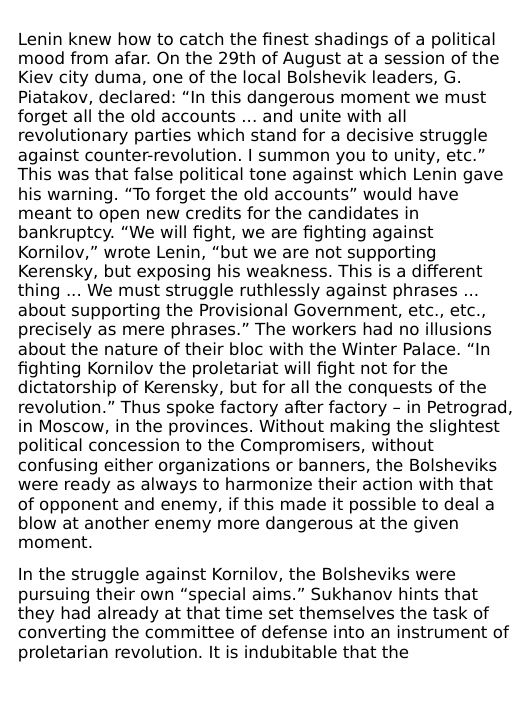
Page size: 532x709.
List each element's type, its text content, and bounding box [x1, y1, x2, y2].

text Lenin knew how to catch the finest shadings of a political mood from afar. On the 29th of August at a session of the Kiev city duma, one of the local Bolshevik leaders, G. Piatakov, declared: “In this dangerous moment we must forget all the old accounts ... and unite with all revolutionary parties which stand for a decisive struggle against counter-revolution. I summon you to unity, etc.” This was that false political tone against which Lenin gave his warning. “To forget the old accounts” would have meant to open new credits for the candidates in bankruptcy. “We will fight, we are fighting against Kornilov,” wrote Lenin, “but we are not supporting Kerensky, but exposing his weakness. This is a different thing ... We must struggle ruthlessly against phrases ... about supporting the Provisional Government, etc., etc., precisely as mere phrases.” The workers had no illusions about the nature of their bloc with the Winter Palace. “In fighting Kornilov the proletariat will fight not for the dictatorship of Kerensky, but for all the conquests of the revolution.” Thus spoke factory after factory – in Petrograd, in Moscow, in the provinces. Without making the slightest political concession to the Compromisers, without confusing either organizations or banners, the Bolsheviks were ready as always to harmonize their action with that of opponent and enemy, if this made it possible to deal a blow at another enemy more dangerous at the given moment. [18, 29, 514, 553]
text In the struggle against Kornilov, the Bolsheviks were pursuing their own “special aims.” Sukhanov hints that they had already at that time set themselves the task of converting the committee of defense into an instrument of proletarian revolution. It is indubitable that the [18, 565, 514, 662]
